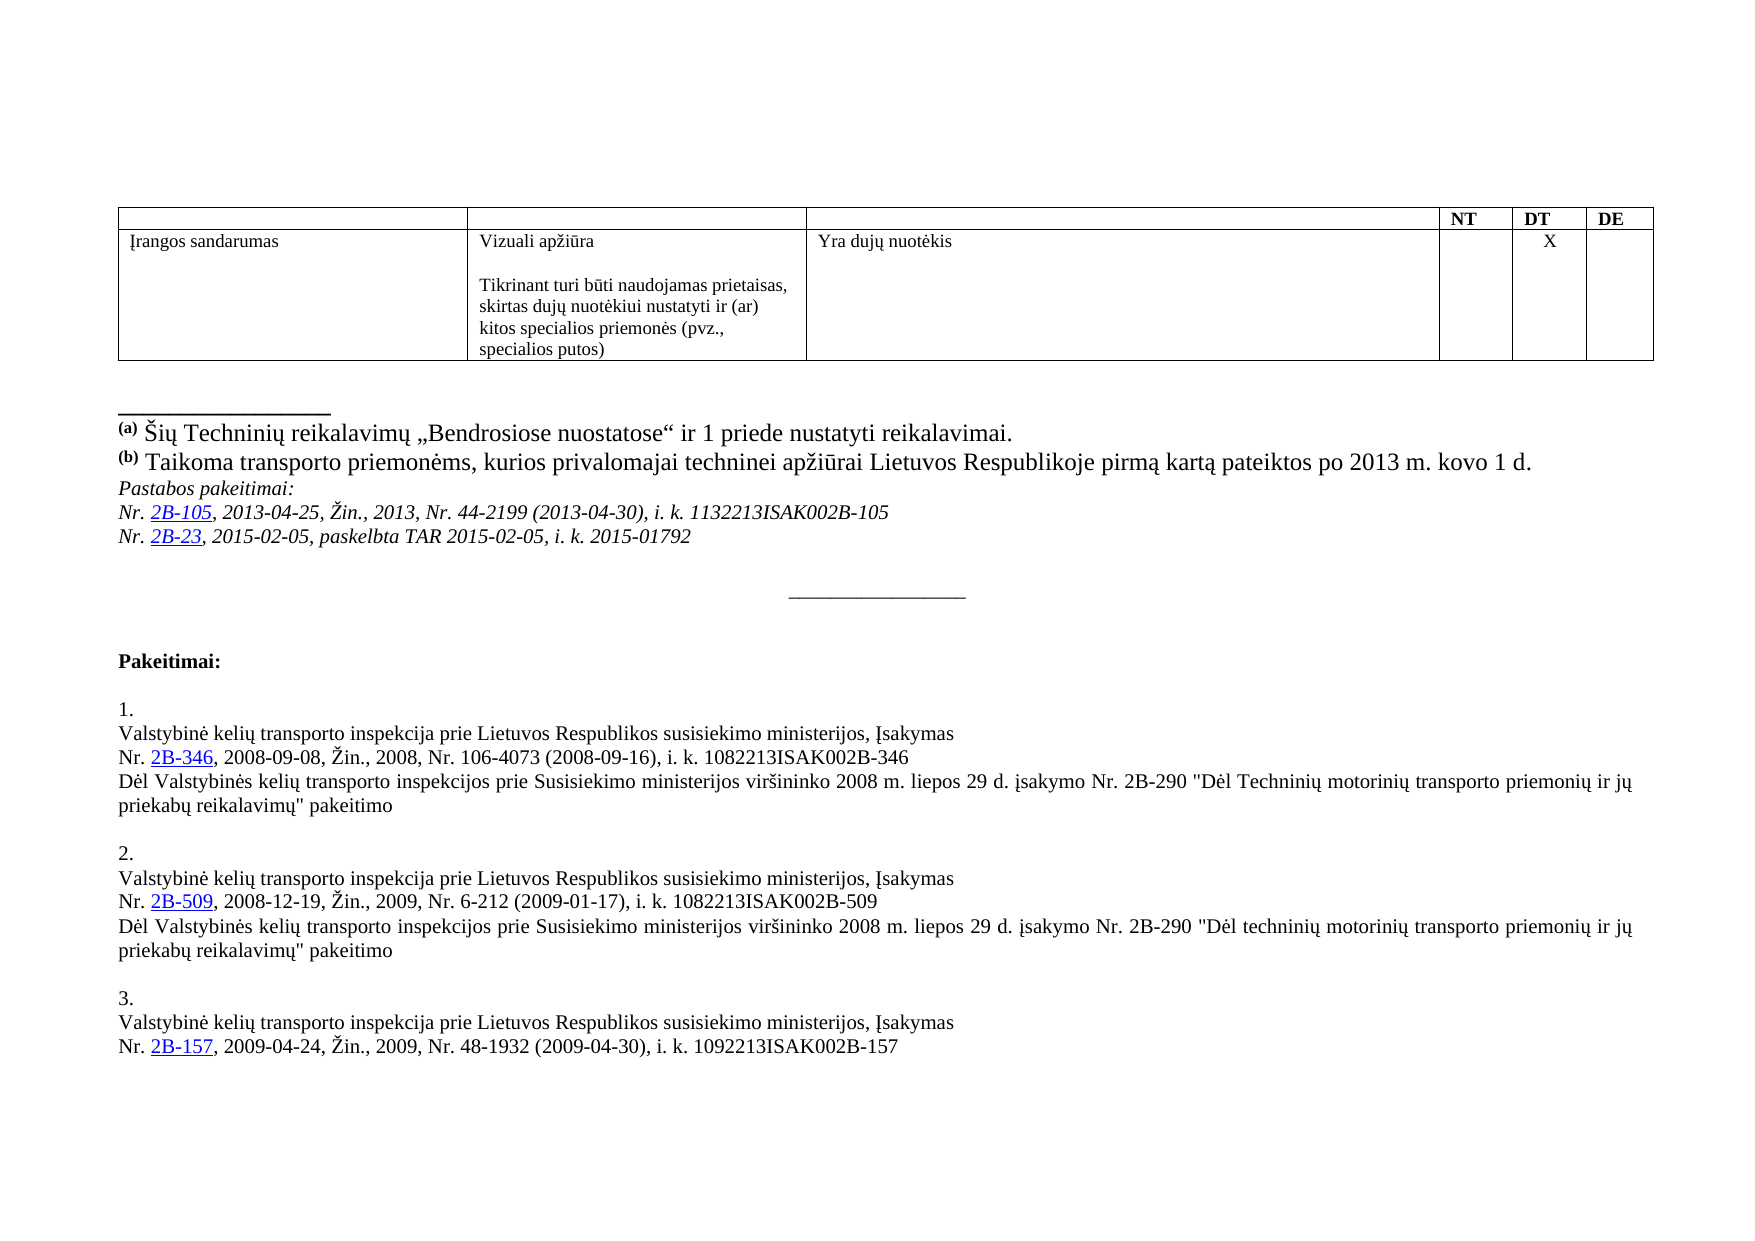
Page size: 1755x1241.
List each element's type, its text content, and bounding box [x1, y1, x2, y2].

table_cell [807, 208, 1439, 229]
text 3. [118, 986, 1636, 1010]
table_cell [1587, 230, 1653, 360]
text _________________ [118, 577, 1636, 601]
text Valstybinė kelių transporto inspekcija prie Lietuvos Respublikos susisiekimo ministerijos, Įsakymas [118, 865, 1636, 889]
table_cell Yra dujų nuotėkis [807, 230, 1439, 360]
text Nr. 2B-105, 2013-04-25, Žin., 2013, Nr. 44-2199 (2013-04-30), i. k. 1132213ISAK002B-105 [118, 500, 1636, 524]
text 2. [118, 841, 1636, 865]
text Nr. 2B-23, 2015-02-05, paskelbta TAR 2015-02-05, i. k. 2015-01792 [118, 524, 1636, 548]
table_cell [468, 208, 806, 229]
table_cell X [1513, 230, 1586, 360]
table_cell [119, 208, 467, 229]
text Valstybinė kelių transporto inspekcija prie Lietuvos Respublikos susisiekimo ministerijos, Įsakymas [118, 721, 1636, 745]
text Nr. 2B-346, 2008-09-08, Žin., 2008, Nr. 106-4073 (2008-09-16), i. k. 1082213ISAK002B-346 [118, 745, 1636, 769]
text Valstybinė kelių transporto inspekcija prie Lietuvos Respublikos susisiekimo ministerijos, Įsakymas [118, 1010, 1636, 1034]
table_cell Įrangos sandarumas [119, 230, 467, 360]
table_cell DE [1587, 208, 1653, 229]
text Dėl Valstybinės kelių transporto inspekcijos prie Susisiekimo ministerijos viršininko 2008 m. liepos 29 d. įsakymo Nr. 2B-290 "Dėl Techninių motorinių transporto priemonių ir jų priekabų reikalavimų" pakeitimo [118, 769, 1636, 817]
text _________________ [118, 389, 1639, 418]
text Nr. 2B-509, 2008-12-19, Žin., 2009, Nr. 6-212 (2009-01-17), i. k. 1082213ISAK002B-509 [118, 889, 1636, 913]
text 1. [118, 697, 1636, 721]
table_cell [1440, 230, 1512, 360]
text Pakeitimai: [118, 649, 1636, 673]
text Nr. 2B-157, 2009-04-24, Žin., 2009, Nr. 48-1932 (2009-04-30), i. k. 1092213ISAK002B-157 [118, 1034, 1636, 1058]
text (b) Taikoma transporto priemonėms, kurios privalomajai techninei apžiūrai Lietuvos Respublikoje pirmą kartą pateiktos po 2013 m. kovo 1 d. [118, 447, 1636, 476]
table_cell Vizuali apžiūra Tikrinant turi būti naudojamas prietaisas, skirtas dujų nuotėkiui nustatyti ir (ar) kitos specialios priemonės (pvz., specialios putos) [468, 230, 806, 360]
table_cell DT [1513, 208, 1586, 229]
table_cell NT [1440, 208, 1512, 229]
text Pastabos pakeitimai: [118, 476, 1636, 500]
text Dėl Valstybinės kelių transporto inspekcijos prie Susisiekimo ministerijos viršininko 2008 m. liepos 29 d. įsakymo Nr. 2B-290 "Dėl techninių motorinių transporto priemonių ir jų priekabų reikalavimų" pakeitimo [118, 913, 1636, 962]
text (a) Šių Techninių reikalavimų „Bendrosiose nuostatose“ ir 1 priede nustatyti reikalavimai. [118, 418, 1636, 447]
